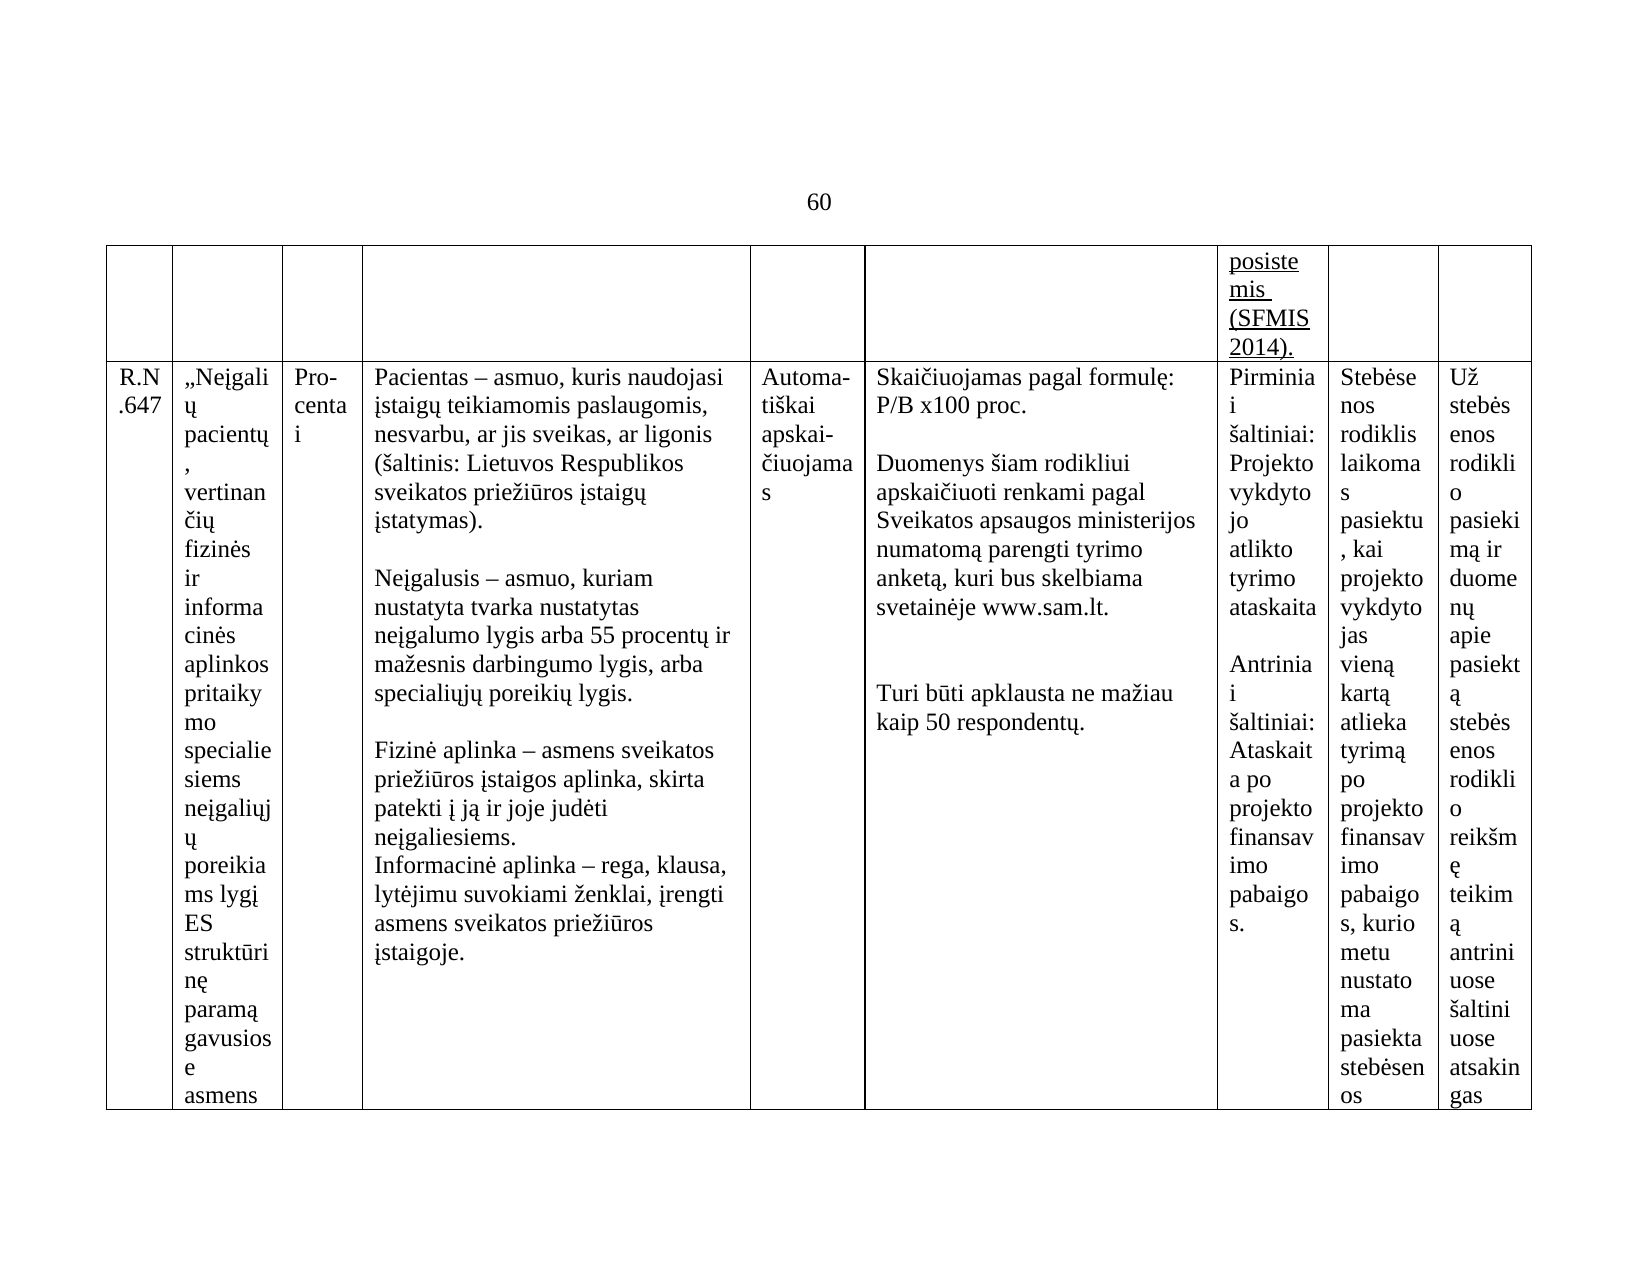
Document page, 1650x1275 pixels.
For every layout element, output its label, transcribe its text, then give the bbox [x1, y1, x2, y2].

table_cell [283, 246, 362, 361]
table_cell Pirminiai šaltiniai: Projekto vykdytojo atlikto tyrimo ataskaita Antriniai šaltiniai: Ataskaita po projekto finansavimo pabaigos. [1218, 362, 1328, 1109]
table_cell [107, 246, 172, 361]
table_cell [866, 246, 1217, 361]
table_cell Automa-tiškai apskai-čiuojamas [751, 362, 864, 1109]
table_cell R.N.647 [107, 362, 172, 1109]
table_cell Pacientas – asmuo, kuris naudojasi įstaigų teikiamomis paslaugomis, nesvarbu, ar jis sveikas, ar ligonis (šaltinis: Lietuvos Respublikos sveikatos priežiūros įstaigų įstatymas). Neįgalusis – asmuo, kuriam nustatyta tvarka nustatytas neįgalumo lygis arba 55 procentų ir mažesnis darbingumo lygis, arba specialiųjų poreikių lygis. Fizinė aplinka – asmens sveikatos priežiūros įstaigos aplinka, skirta patekti į ją ir joje judėti neįgaliesiems. Informacinė aplinka – rega, klausa, lytėjimu suvokiami ženklai, įrengti asmens sveikatos priežiūros įstaigoje. [363, 362, 750, 1109]
table_cell [363, 246, 750, 361]
table_cell Skaičiuojamas pagal formulę: P/B x100 proc. Duomenys šiam rodikliui apskaičiuoti renkami pagal Sveikatos apsaugos ministerijos numatomą parengti tyrimo anketą, kuri bus skelbiama svetainėje www.sam.lt. Turi būti apklausta ne mažiau kaip 50 respondentų. [866, 362, 1217, 1109]
table_cell [751, 246, 864, 361]
table_cell „Neįgalių pacientų, vertinančių fizinės ir informacinės aplinkos pritaikymo specialiesiems neįgaliųjų poreikiams lygį ES struktūrinę paramą gavusiose asmens [173, 362, 282, 1109]
table_cell Už stebėsenos rodiklio pasiekimą ir duomenų apie pasiektą stebėsenos rodiklio reikšmę teikimą antriniuose šaltiniuose atsakingas [1439, 362, 1531, 1109]
table_cell [1329, 246, 1438, 361]
table_cell Pro-centai [283, 362, 362, 1109]
table_cell posistemis (SFMIS2014). [1218, 246, 1328, 361]
table_cell [1439, 246, 1531, 361]
table_cell Stebėsenos rodiklis laikomas pasiektu, kai projekto vykdytojas vieną kartą atlieka tyrimą po projekto finansavimo pabaigos, kurio metu nustatoma pasiekta stebėsenos [1329, 362, 1438, 1109]
table_cell [173, 246, 282, 361]
